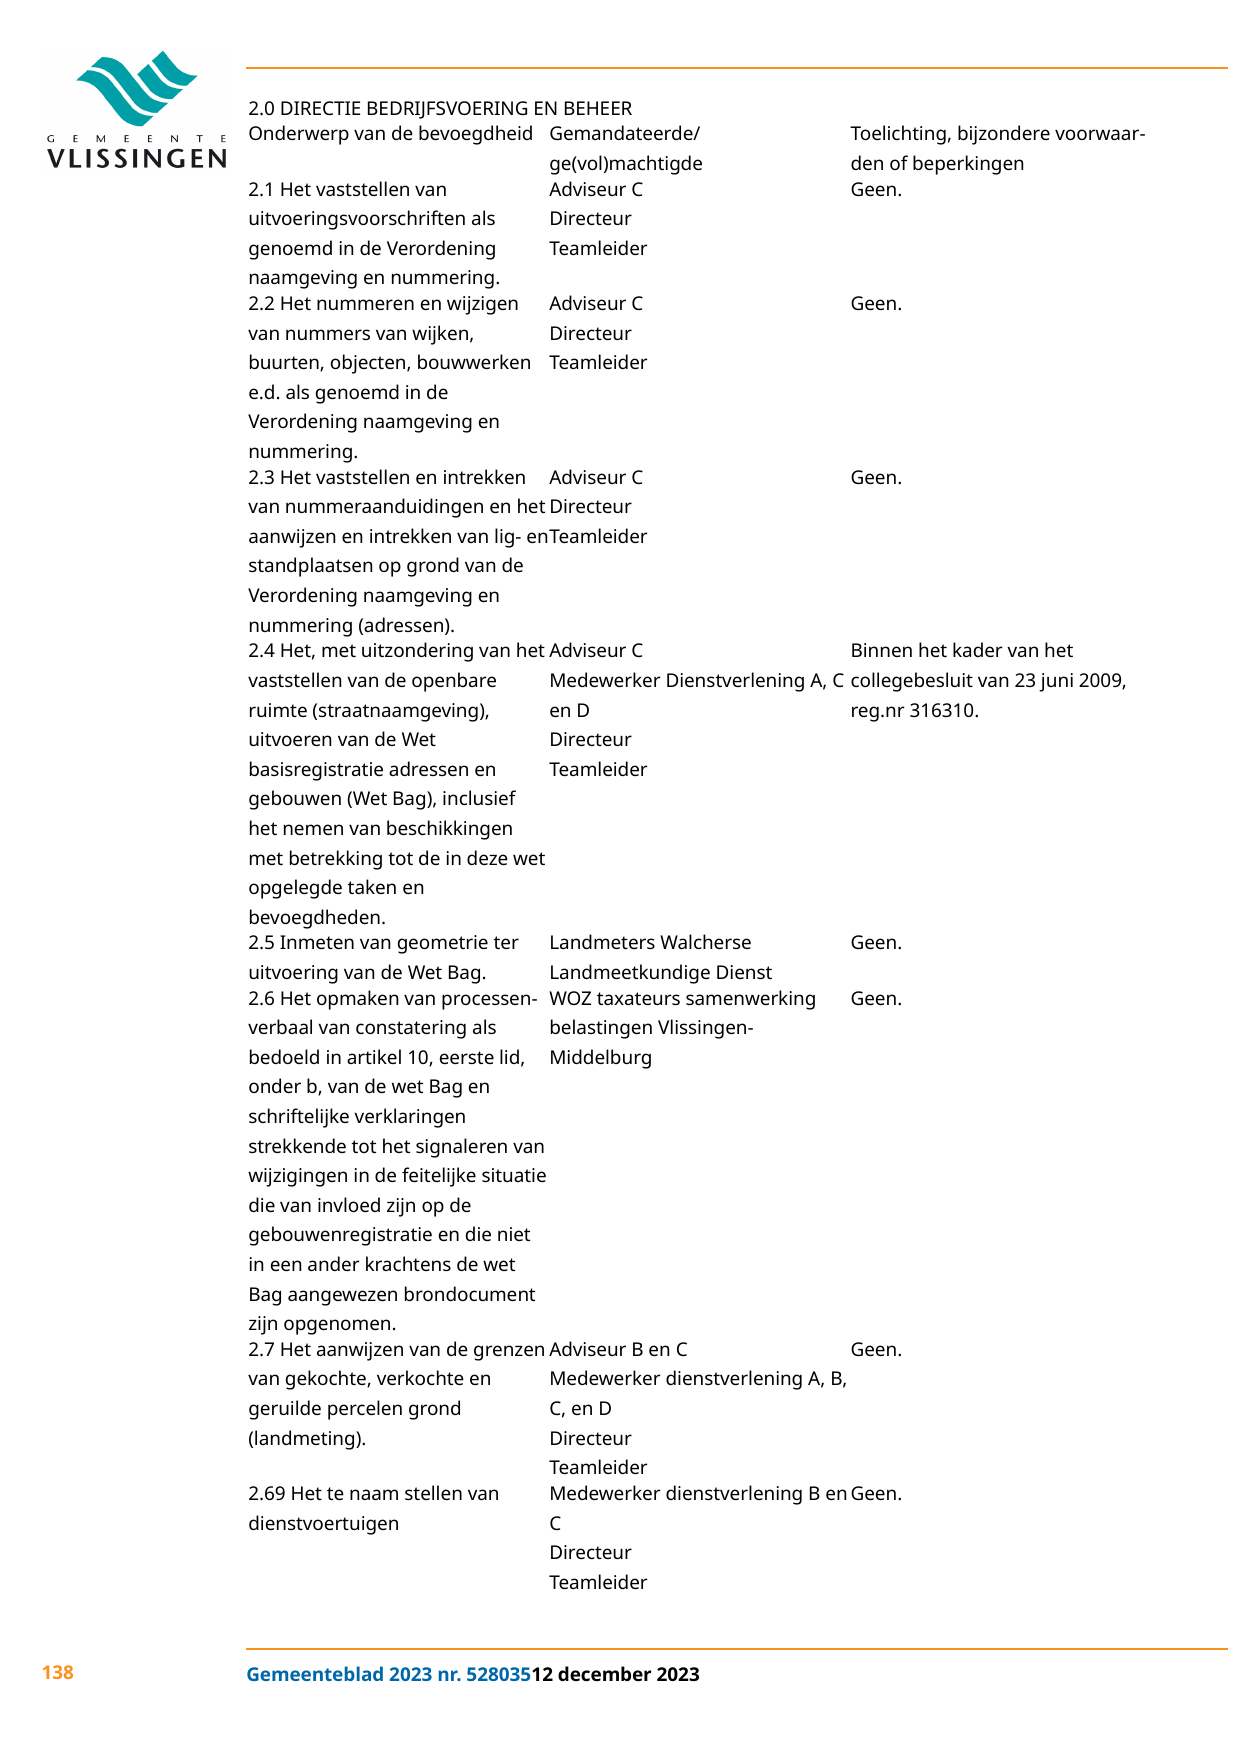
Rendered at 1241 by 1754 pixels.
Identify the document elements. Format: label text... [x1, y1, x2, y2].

table_cell 2.69 Het te naam stellen van dienstvoertuigen [248, 1480, 549, 1594]
picture [41, 47, 231, 172]
table_cell 2.4 Het, met uitzondering van het vaststellen van de openbare ruimte (straatnaamgeving), uitvoeren van de Wet basisregistratie adressen en gebouwen (Wet Bag), inclusief het nemen van beschikkingen met betrekking tot de in deze wet opgelegde taken en bevoegdheden. [248, 638, 549, 929]
table_cell Adviseur C Directeur Teamleider [549, 176, 850, 290]
table_cell Adviseur C Medewerker Dienstverlening A, C en D Directeur Teamleider [549, 638, 850, 929]
table_cell Geen. [850, 290, 1152, 464]
table_cell 2.6 Het opmaken van processen-verbaal van constatering als bedoeld in artikel 10, eerste lid, onder b, van de wet Bag en schriftelijke verklaringen strekkende tot het signaleren van wijzigingen in de feitelijke situatie die van invloed zijn op de gebouwenregistratie en die niet in een ander krachtens de wet Bag aangewezen brondocument zijn opgenomen. [248, 985, 549, 1336]
table_cell Binnen het kader van het collegebesluit van 23 juni 2009, reg.nr 316310. [850, 638, 1152, 929]
table_cell Geen. [850, 930, 1152, 985]
table_cell 2.3 Het vaststellen en intrekken van nummeraanduidingen en het aanwijzen en intrekken van lig- en standplaatsen op grond van de Verordening naamgeving en nummering (adressen). [248, 464, 549, 638]
table_cell Geen. [850, 985, 1152, 1336]
table_cell Gemandateerde/ ge(vol)machtigde [549, 121, 850, 176]
table_cell 2.5 Inmeten van geometrie ter uitvoering van de Wet Bag. [248, 930, 549, 985]
table_cell WOZ taxateurs samenwerking belastingen Vlissingen-Middelburg [549, 985, 850, 1336]
table_cell Geen. [850, 1336, 1152, 1480]
table_cell Geen. [850, 176, 1152, 290]
table_cell 2.7 Het aanwijzen van de grenzen van gekochte, verkochte en geruilde percelen grond (landmeting). [248, 1336, 549, 1480]
table_cell Adviseur C Directeur Teamleider [549, 464, 850, 638]
table_cell Onderwerp van de bevoegdheid [248, 121, 549, 176]
table_header 2.0 DIRECTIE BEDRIJFSVOERING EN BEHEER [248, 95, 1152, 121]
table_cell Geen. [850, 1480, 1152, 1594]
table_cell Adviseur C Directeur Teamleider [549, 290, 850, 464]
table_cell Medewerker dienstverlening B en C Directeur Teamleider [549, 1480, 850, 1594]
table_cell 2.2 Het nummeren en wijzigen van nummers van wijken, buurten, objecten, bouwwerken e.d. als genoemd in de Verordening naamgeving en nummering. [248, 290, 549, 464]
table_cell Geen. [850, 464, 1152, 638]
table_cell Landmeters Walcherse Landmeetkundige Dienst [549, 930, 850, 985]
table_cell 2.1 Het vaststellen van uitvoeringsvoorschriften als genoemd in de Verordening naamgeving en nummering. [248, 176, 549, 290]
table_cell Adviseur B en C Medewerker dienstverlening A, B, C, en D Directeur Teamleider [549, 1336, 850, 1480]
table_cell Toelichting, bijzondere voorwaar­den of beperkingen [850, 121, 1152, 176]
